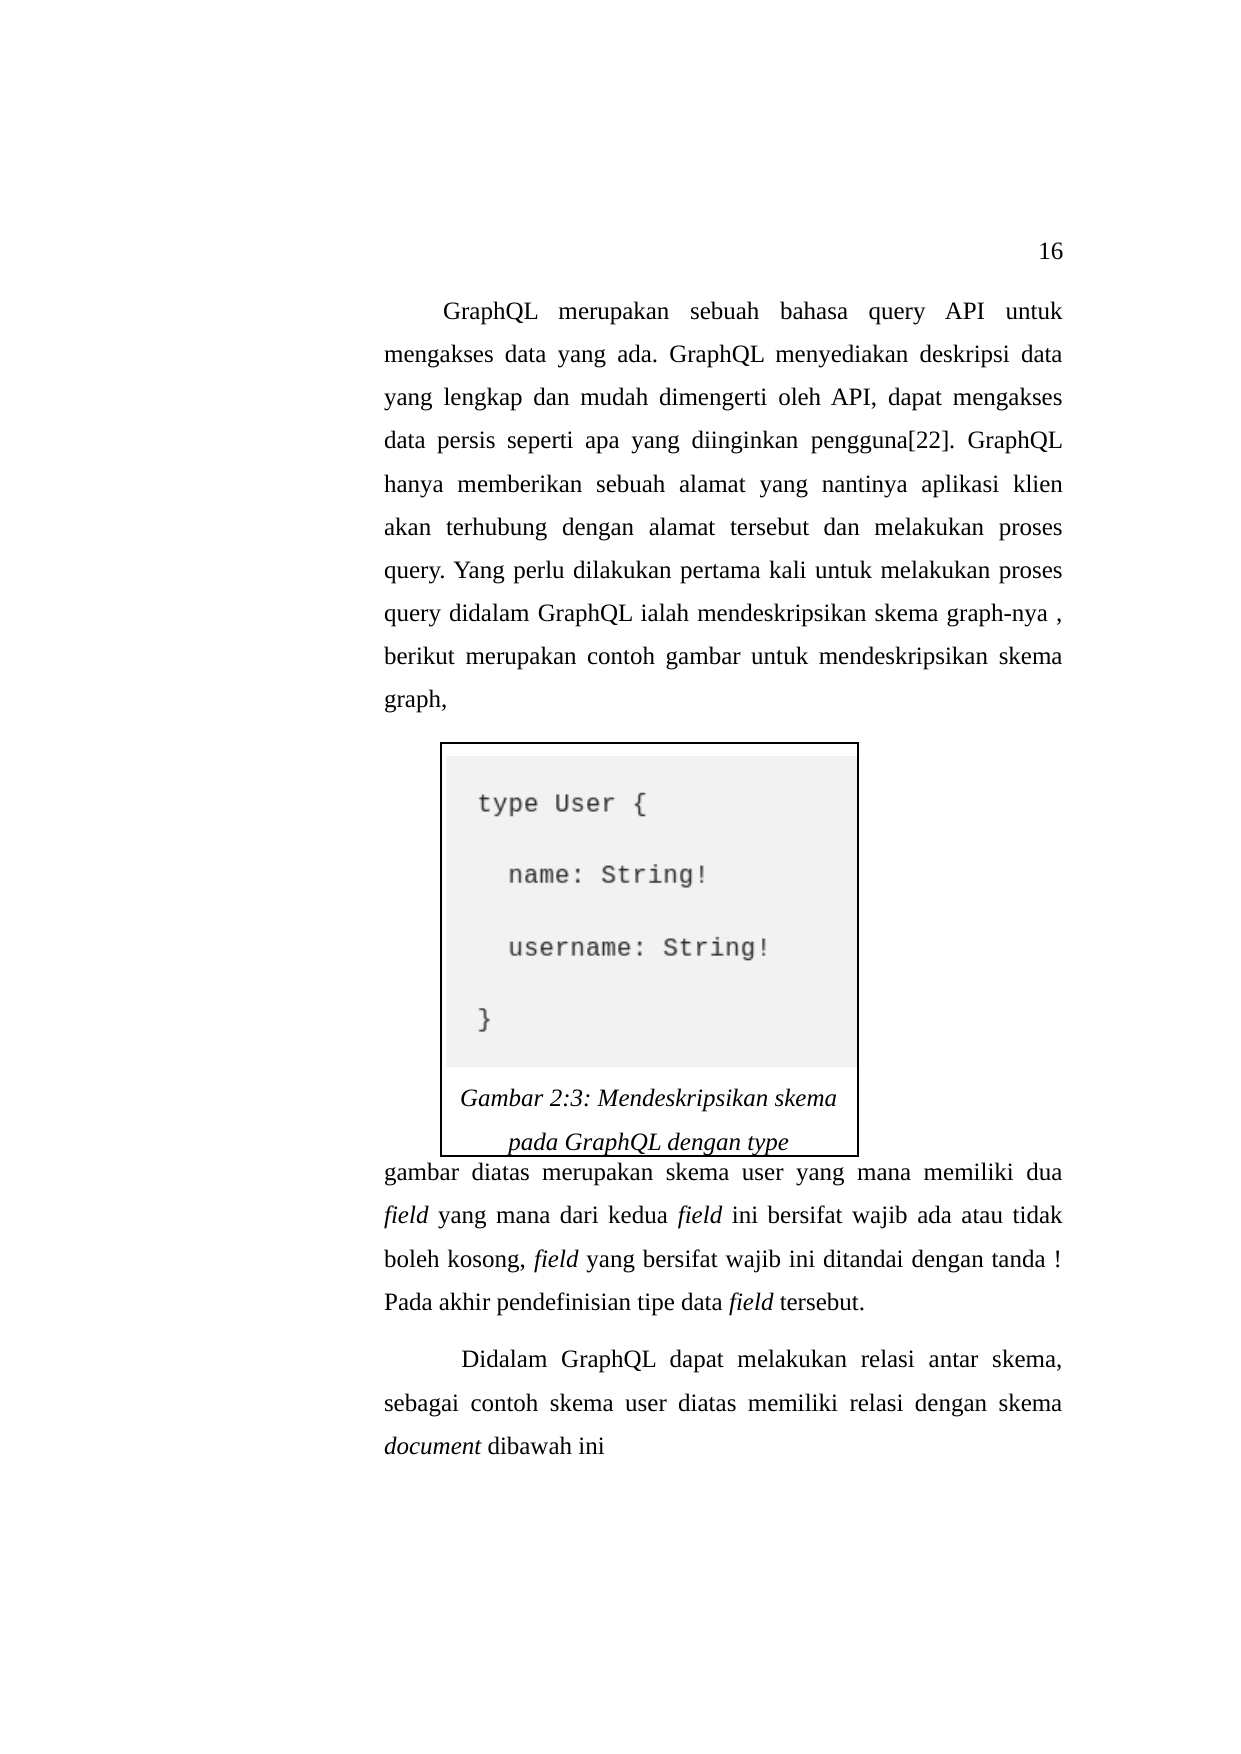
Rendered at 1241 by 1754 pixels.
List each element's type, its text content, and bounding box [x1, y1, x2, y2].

subtitle gambar diatas merupakan skema user yang mana memiliki dua field yang mana dari kedua field ini bersifat wajib ada atau tidak boleh kosong, field yang bersifat wajib ini ditandai dengan tanda ! Pada akhir pendefinisian tipe data field tersebut. [384, 915, 1063, 1316]
subtitle Didalam GraphQL dapat melakukan relasi antar skema, sebagai contoh skema user diatas memiliki relasi dengan skema document dibawah ini [384, 1344, 1063, 1459]
subtitle GraphQL merupakan sebuah bahasa query API untuk mengakses data yang ada. GraphQL menyediakan deskripsi data yang lengkap dan mudah dimengerti oleh API, dapat mengakses data persis seperti apa yang diinginkan pengguna[22]. GraphQL hanya memberikan sebuah alamat yang nantinya aplikasi klien akan terhubung dengan alamat tersebut dan melakukan proses query. Yang perlu dilakukan pertama kali untuk melakukan proses query didalam GraphQL ialah mendeskripsikan skema graph-nya , berikut merupakan contoh gambar untuk mendeskripsikan skema graph, [384, 296, 1063, 713]
picture [442, 756, 857, 1069]
text Gambar 2:3: Mendeskripsikan skema pada GraphQL dengan type [442, 1069, 857, 1155]
